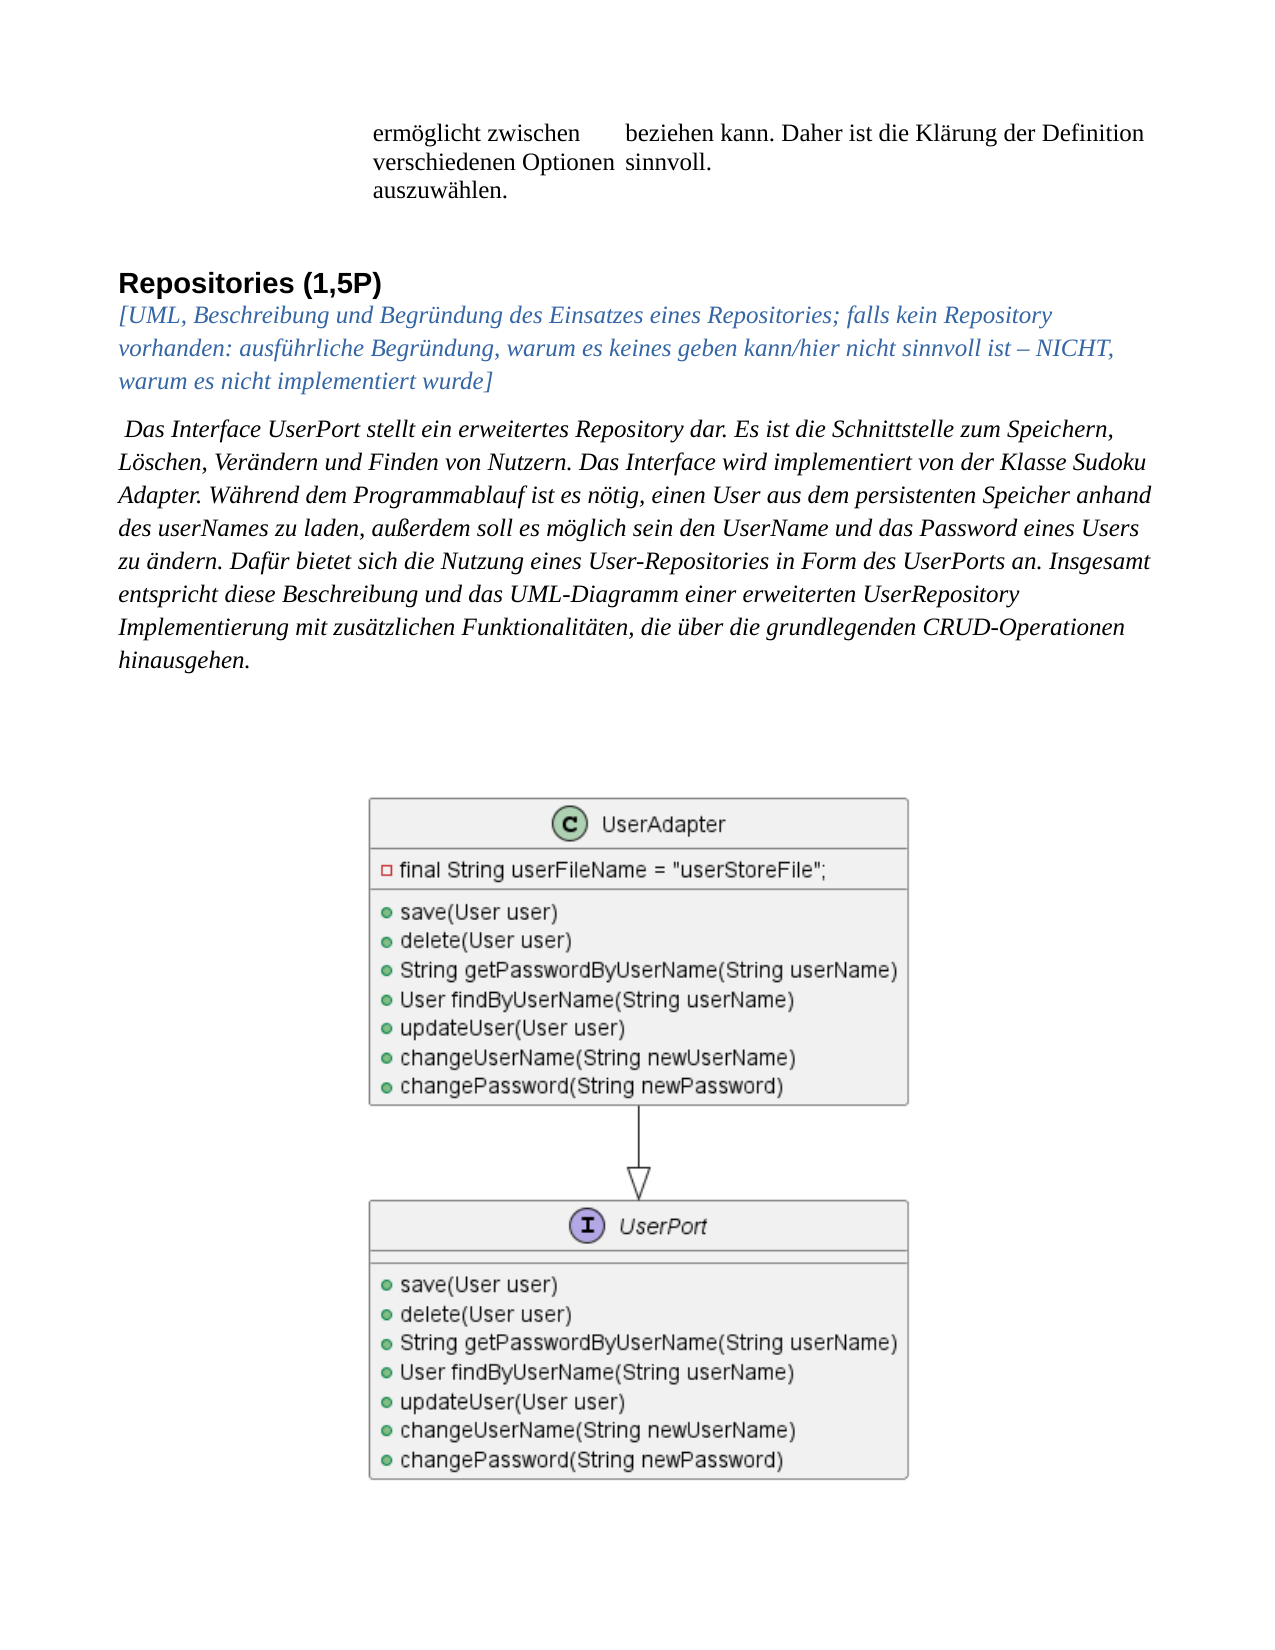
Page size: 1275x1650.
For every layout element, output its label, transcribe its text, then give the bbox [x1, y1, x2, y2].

table_cell beziehen kann. Daher ist die Klärung der Definition sinnvoll. [624, 118, 1157, 204]
table_cell [118, 118, 372, 204]
text Das Interface UserPort stellt ein erweitertes Repository dar. Es ist die Schnittstelle zum Speichern, Löschen, Verändern und Finden von Nutzern. Das Interface wird implementiert von der Klasse Sudoku Adapter. Während dem Programmablauf ist es nötig, einen User aus dem persistenten Speicher anhand des userNames zu laden, außerdem soll es möglich sein den UserName und das Password eines Users zu ändern. Dafür bietet sich die Nutzung eines User-Repositories in Form des UserPorts an. Insgesamt entspricht diese Beschreibung und das UML-Diagramm einer erweiterten UserRepository Implementierung mit zusätzlichen Funktionalitäten, die über die grundlegenden CRUD-Operationen hinausgehen. [118, 414, 1157, 674]
text [UML, Beschreibung und Begründung des Einsatzes eines Repositories; falls kein Repository vorhanden: ausführliche Begründung, warum es keines geben kann/hier nicht sinnvoll ist – NICHT, warum es nicht implementiert wurde] [118, 300, 1157, 395]
subtitle Repositories (1,5P) [118, 267, 1157, 300]
table_cell ermöglicht zwischen verschiedenen Optionen auszuwählen. [372, 118, 624, 204]
